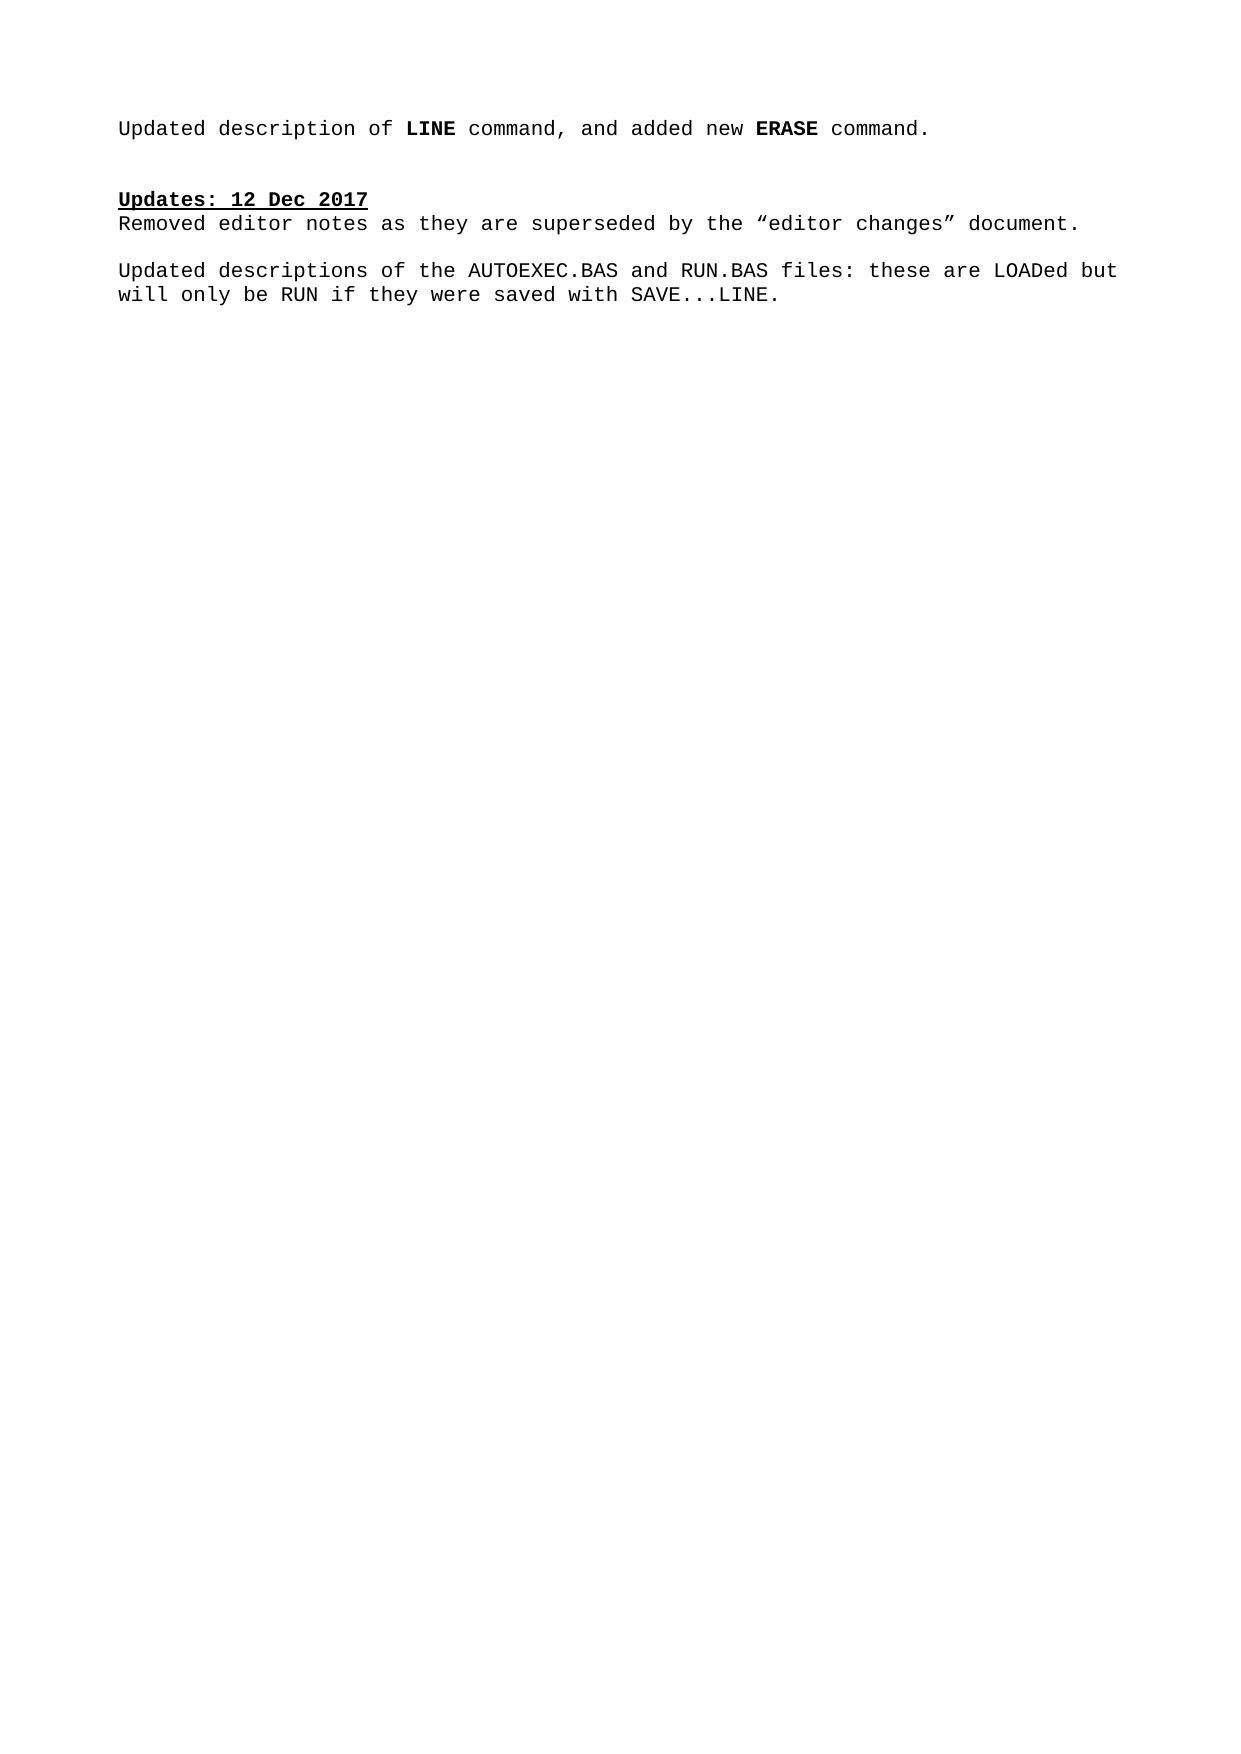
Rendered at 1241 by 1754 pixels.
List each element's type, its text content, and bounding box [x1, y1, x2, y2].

text Updates: 12 Dec 2017 [118, 189, 1122, 213]
text Removed editor notes as they are superseded by the “editor changes” document. [118, 213, 1122, 236]
text Updated description of LINE command, and added new ERASE command. [118, 118, 1122, 142]
text Updated descriptions of the AUTOEXEC.BAS and RUN.BAS files: these are LOADed but will only be RUN if they were saved with SAVE...LINE. [118, 260, 1122, 307]
